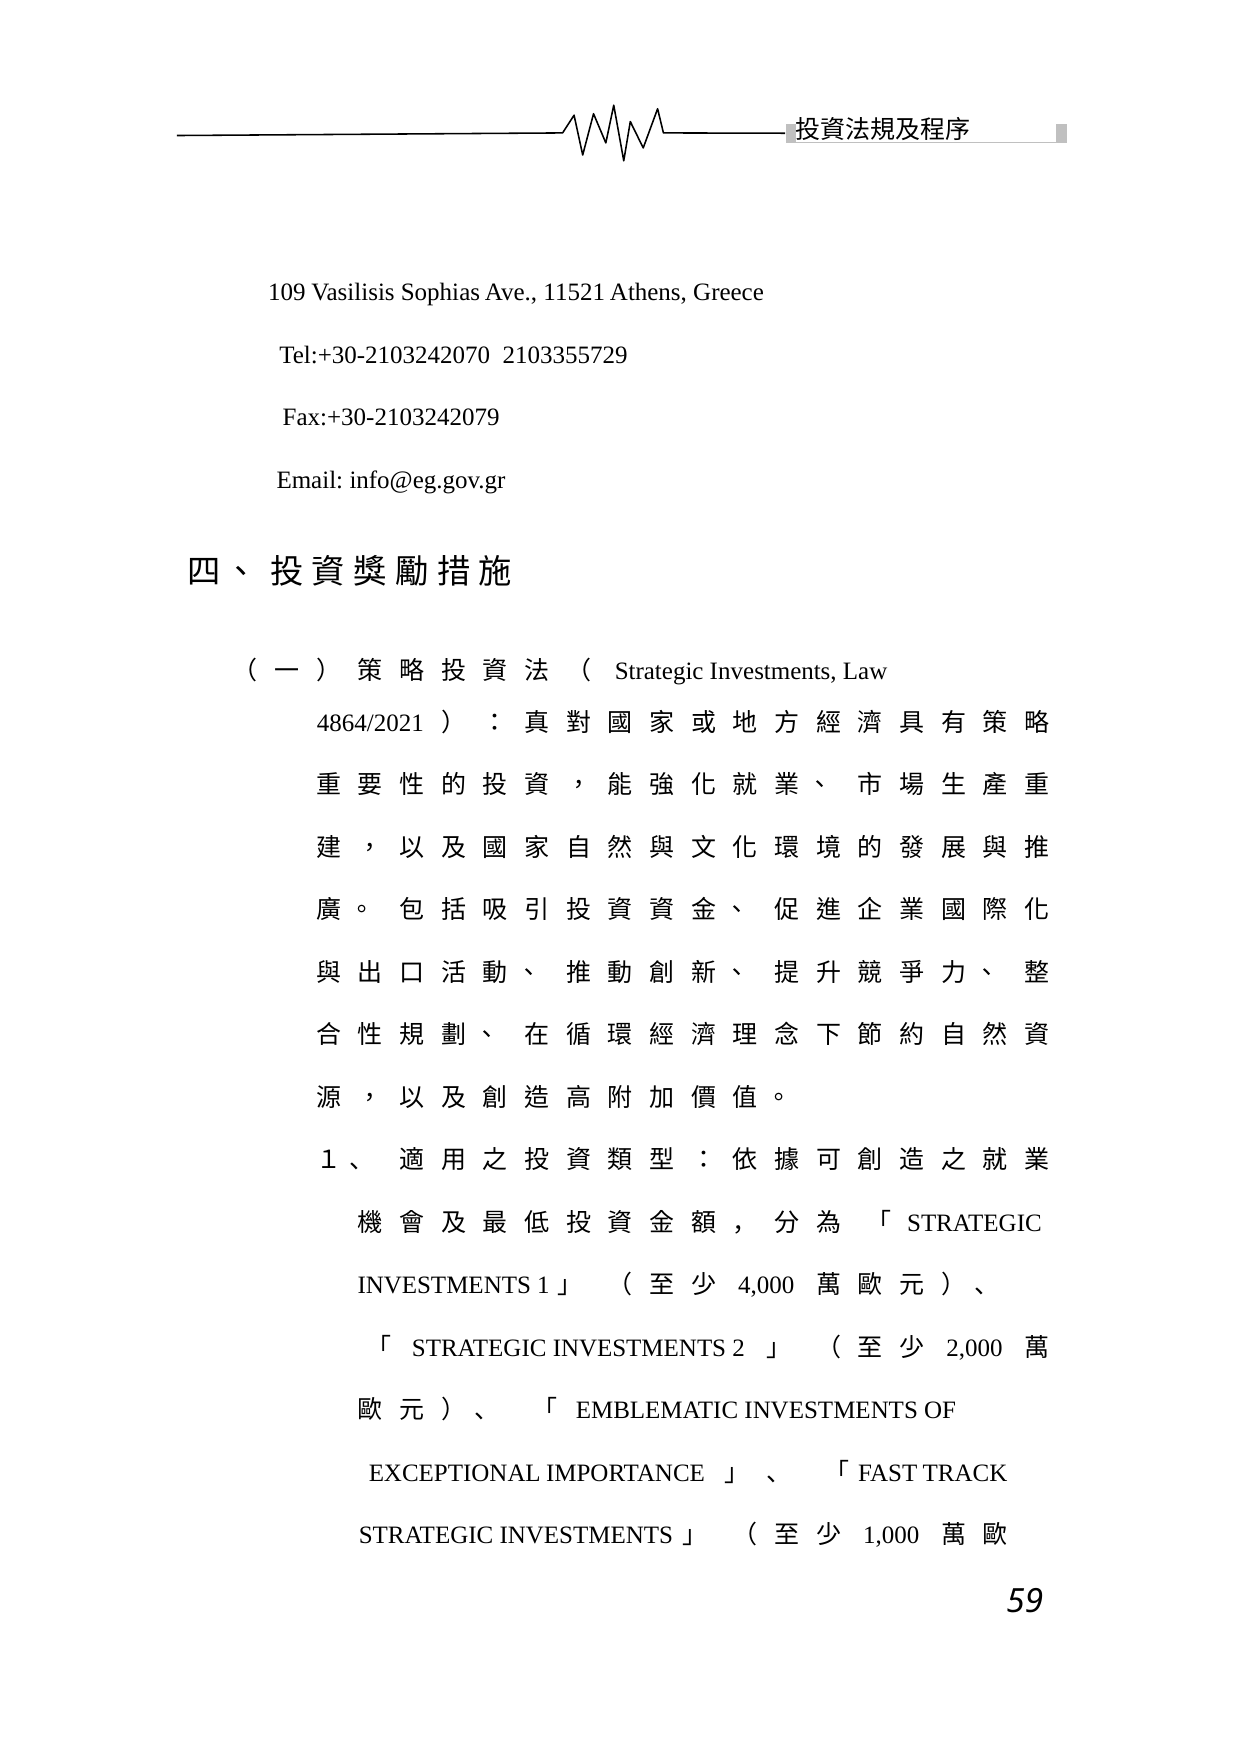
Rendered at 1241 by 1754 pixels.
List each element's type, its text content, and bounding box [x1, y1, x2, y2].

text Tel:+30-2103242070 2103355729 [183, 313, 1058, 375]
text 109 Vasilisis Sophias Ave., 11521 Athens, Greece [183, 250, 1058, 313]
text Email: info@eg.gov.gr [183, 438, 1058, 500]
text （一）策略投資法（Strategic Investments, Law 4864/2021）：真對國家或地方經濟具有策略重要性的投資，能強化就業、市場生產重建，以及國家自然與文化環境的發展與推廣。包括吸引投資資金、促進企業國際化與出口活動、推動創新、提升競爭力、整合性規劃、在循環經濟理念下節約自然資源，以及創造高附加價值。 [207, 616, 1058, 1116]
text １、適用之投資類型：依據可創造之就業機會及最低投資金額，分為「STRATEGIC INVESTMENTS 1」（至少4,000萬歐元）、「STRATEGIC INVESTMENTS 2」（至少2,000萬歐元）、「EMBLEMATIC INVESTMENTS OF EXCEPTIONAL IMPORTANCE」、「FAST TRACK STRATEGIC INVESTMENTS」（至少1,000萬歐 [281, 1116, 1058, 1554]
text 四、投資獎勵措施 [183, 527, 1058, 589]
text Fax:+30-2103242079 [183, 375, 1058, 438]
